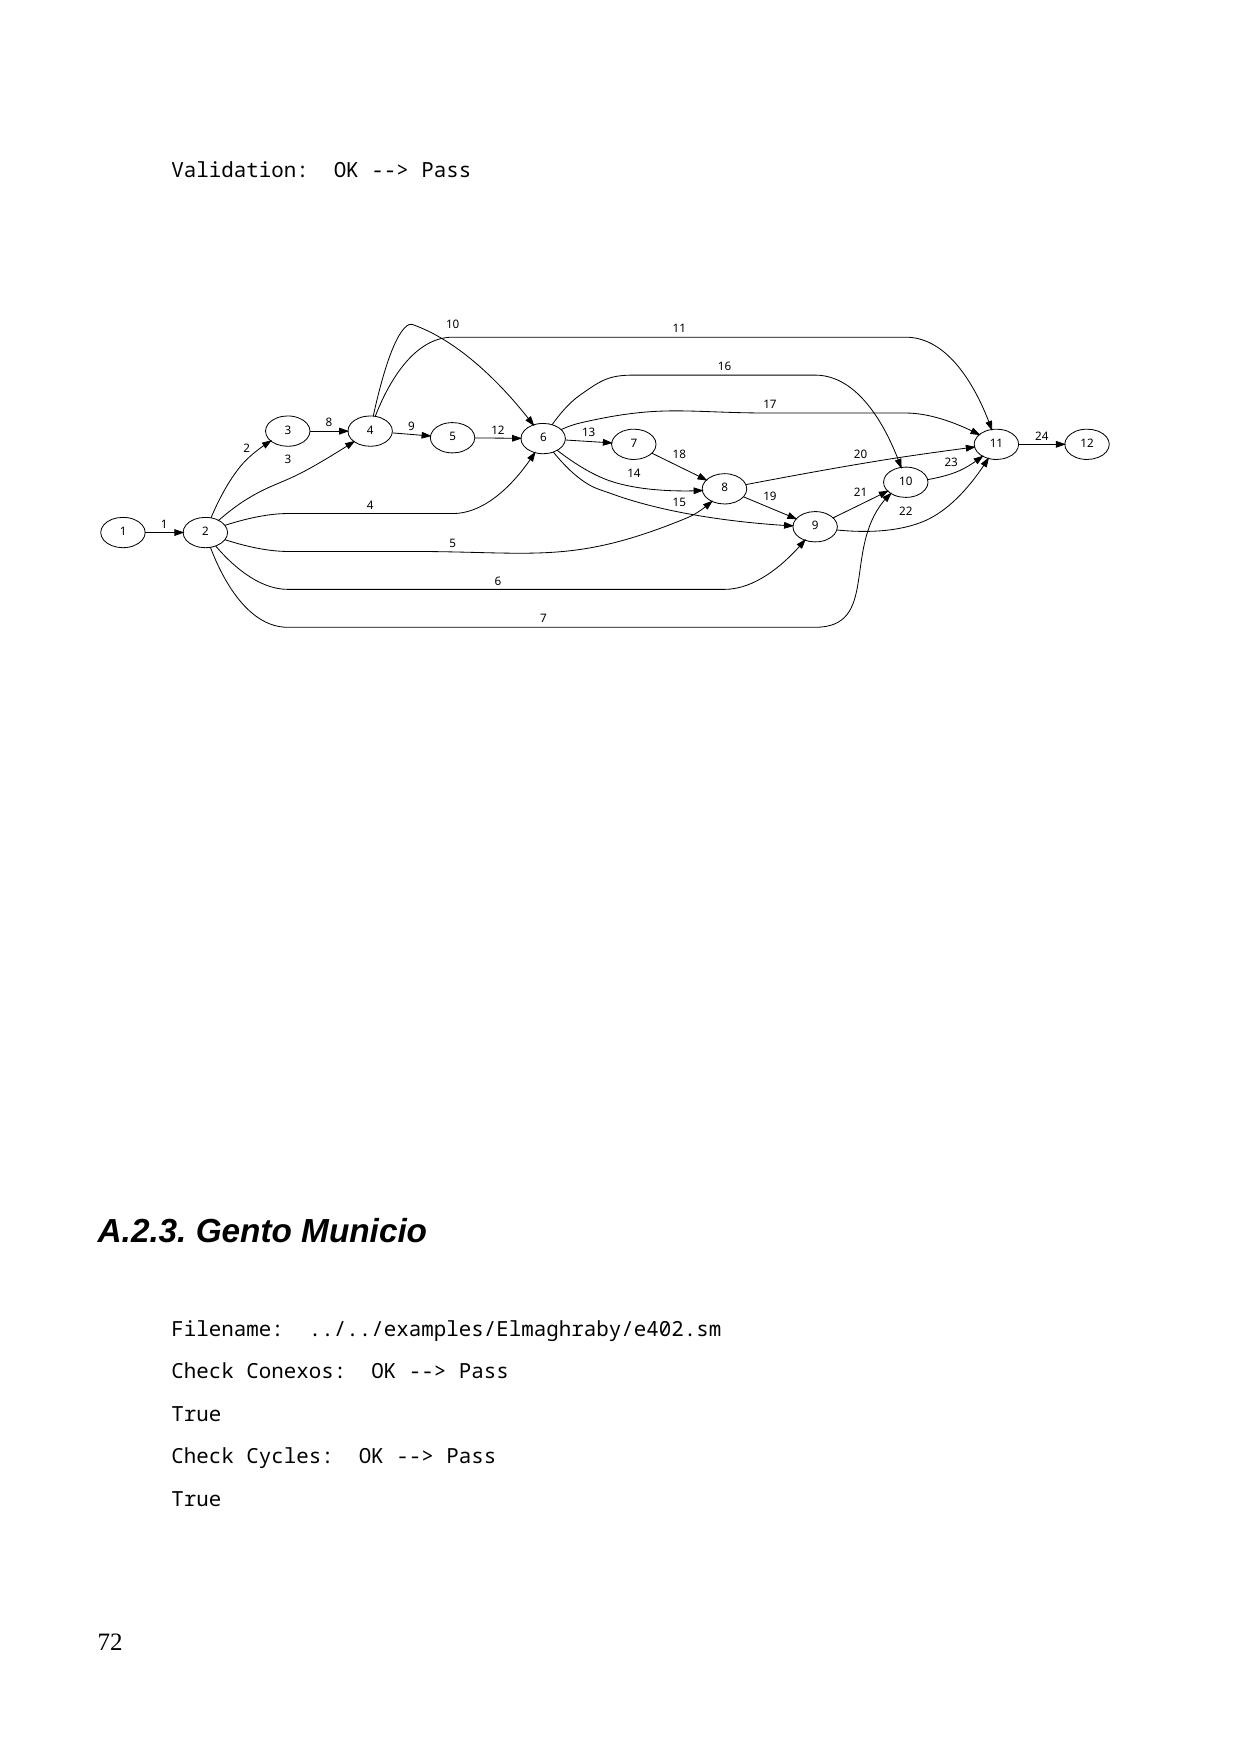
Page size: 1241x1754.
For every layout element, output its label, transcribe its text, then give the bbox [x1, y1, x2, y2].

text Filename: ../../examples/Elmaghraby/e402.sm [171, 1314, 1113, 1342]
text True [171, 1399, 1113, 1427]
text Check Cycles: OK --> Pass [171, 1441, 1113, 1470]
text True [171, 1484, 1113, 1512]
text Validation: OK --> Pass [171, 156, 1113, 184]
text Check Conexos: OK --> Pass [171, 1356, 1113, 1385]
subtitle Gento Municio [97, 1211, 1113, 1249]
